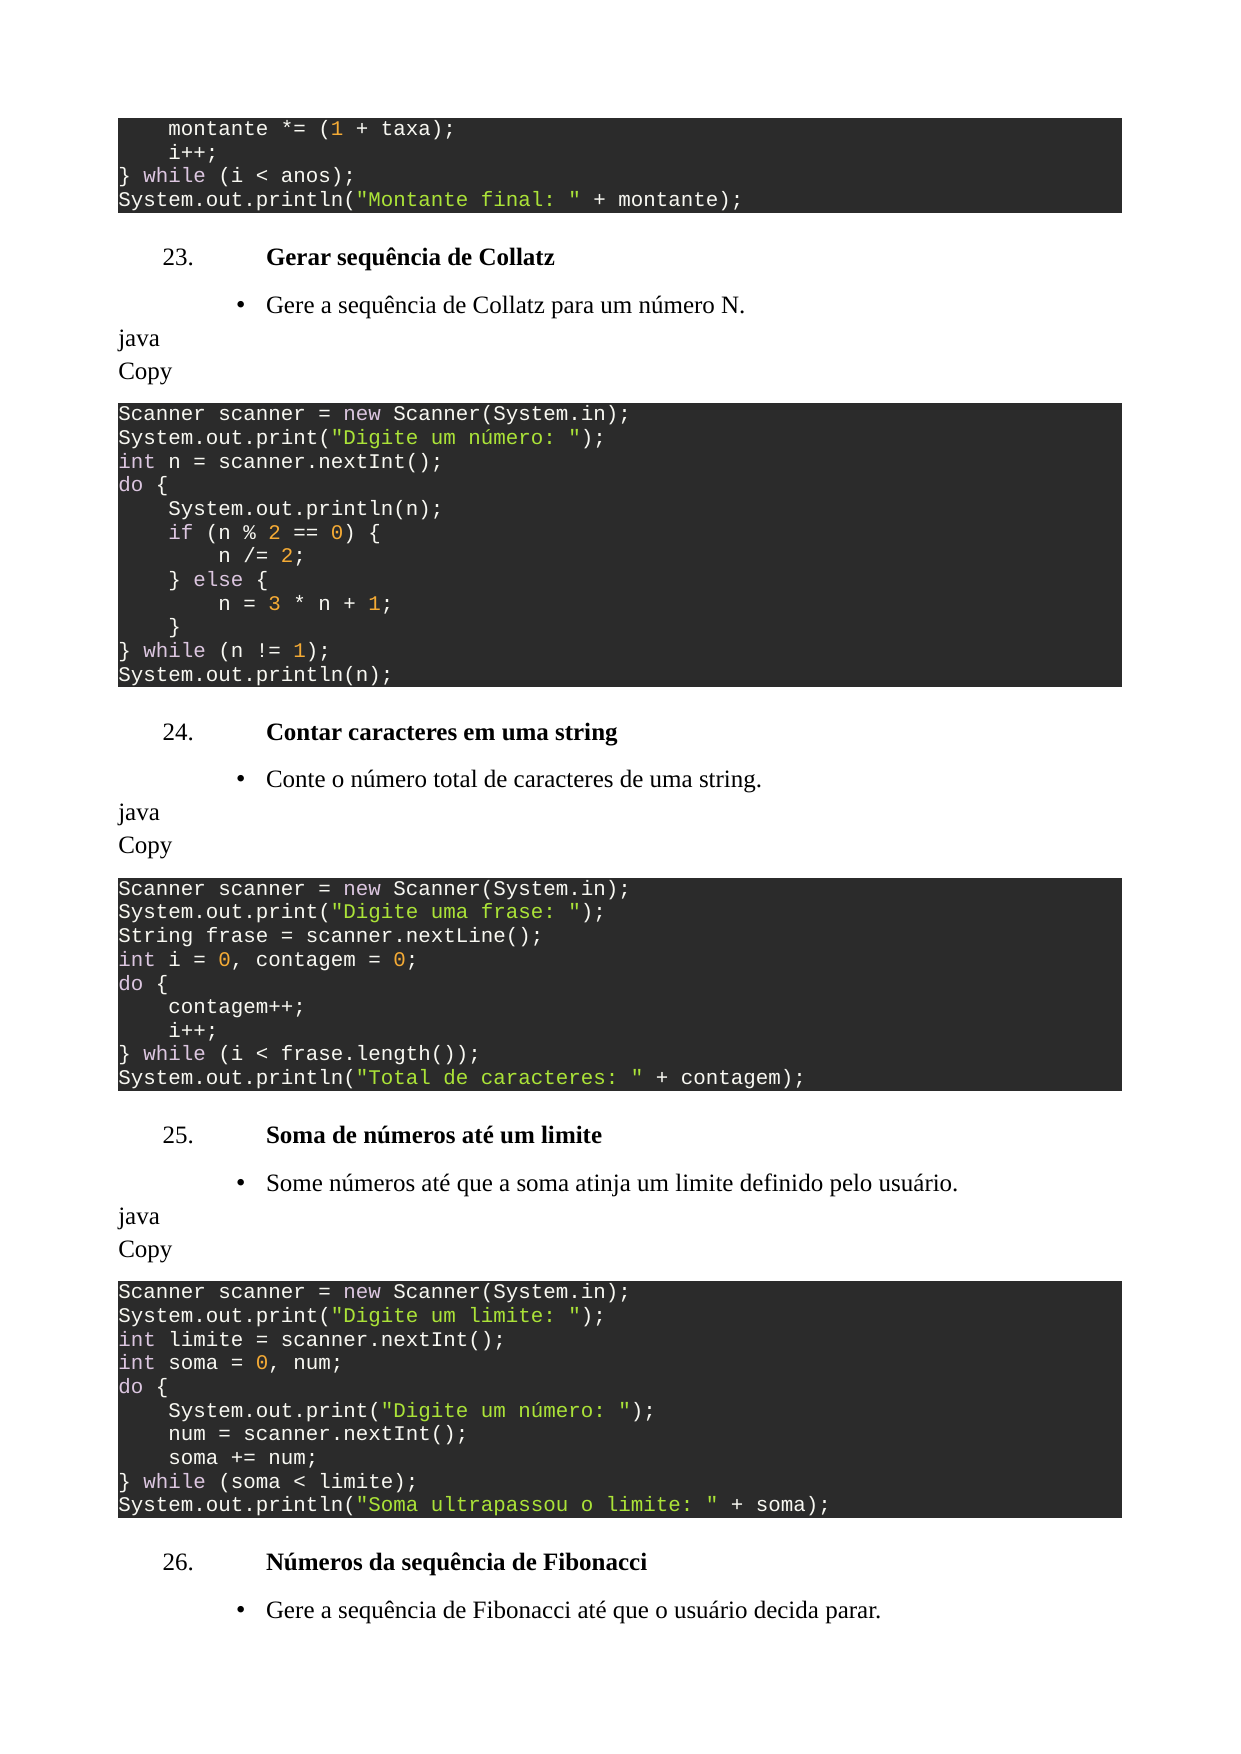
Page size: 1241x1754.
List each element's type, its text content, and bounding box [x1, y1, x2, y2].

text System.out.print("Digite um limite: "); [118, 1305, 1122, 1329]
list Conte o número total de caracteres de uma string. [236, 764, 1122, 793]
text System.out.print("Digite um número: "); [118, 427, 1122, 451]
text } while (n != 1); [118, 640, 1122, 663]
text System.out.print("Digite uma frase: "); [118, 902, 1122, 925]
text num = scanner.nextInt(); [118, 1423, 1122, 1447]
text Copy [118, 830, 1122, 859]
text n /= 2; [118, 545, 1122, 569]
text n = 3 * n + 1; [118, 593, 1122, 616]
text System.out.println("Soma ultrapassou o limite: " + soma); [118, 1494, 1122, 1518]
text System.out.println("Total de caracteres: " + contagem); [118, 1067, 1122, 1091]
text Copy [118, 356, 1122, 384]
text java [118, 797, 1122, 826]
text System.out.println(n); [118, 498, 1122, 522]
text Scanner scanner = new Scanner(System.in); [118, 403, 1122, 427]
text contagem++; [118, 996, 1122, 1020]
text i++; [118, 1020, 1122, 1043]
text System.out.println("Montante final: " + montante); [118, 189, 1122, 213]
text Scanner scanner = new Scanner(System.in); [118, 1281, 1122, 1305]
text if (n % 2 == 0) { [118, 522, 1122, 545]
text String frase = scanner.nextLine(); [118, 925, 1122, 949]
text } else { [118, 569, 1122, 593]
text } while (i < frase.length()); [118, 1043, 1122, 1067]
list Contar caracteres em uma string [162, 717, 1122, 745]
text i++; [118, 142, 1122, 165]
text do { [118, 1376, 1122, 1400]
text java [118, 323, 1122, 352]
text int i = 0, contagem = 0; [118, 949, 1122, 972]
text Scanner scanner = new Scanner(System.in); [118, 878, 1122, 902]
text System.out.print("Digite um número: "); [118, 1400, 1122, 1423]
text java [118, 1201, 1122, 1229]
list Gerar sequência de Collatz [162, 242, 1122, 271]
list Gere a sequência de Fibonacci até que o usuário decida parar. [236, 1595, 1122, 1624]
list Some números até que a soma atinja um limite definido pelo usuário. [236, 1168, 1122, 1197]
list Gere a sequência de Collatz para um número N. [236, 290, 1122, 318]
text int n = scanner.nextInt(); [118, 451, 1122, 474]
text } [118, 616, 1122, 640]
list Números da sequência de Fibonacci [162, 1547, 1122, 1576]
text Copy [118, 1234, 1122, 1263]
text } while (soma < limite); [118, 1471, 1122, 1494]
text soma += num; [118, 1447, 1122, 1471]
text int limite = scanner.nextInt(); [118, 1329, 1122, 1352]
list Soma de números até um limite [162, 1120, 1122, 1149]
text System.out.println(n); [118, 663, 1122, 687]
text } while (i < anos); [118, 165, 1122, 189]
text do { [118, 972, 1122, 996]
text montante *= (1 + taxa); [118, 118, 1122, 142]
text int soma = 0, num; [118, 1352, 1122, 1376]
text do { [118, 474, 1122, 498]
